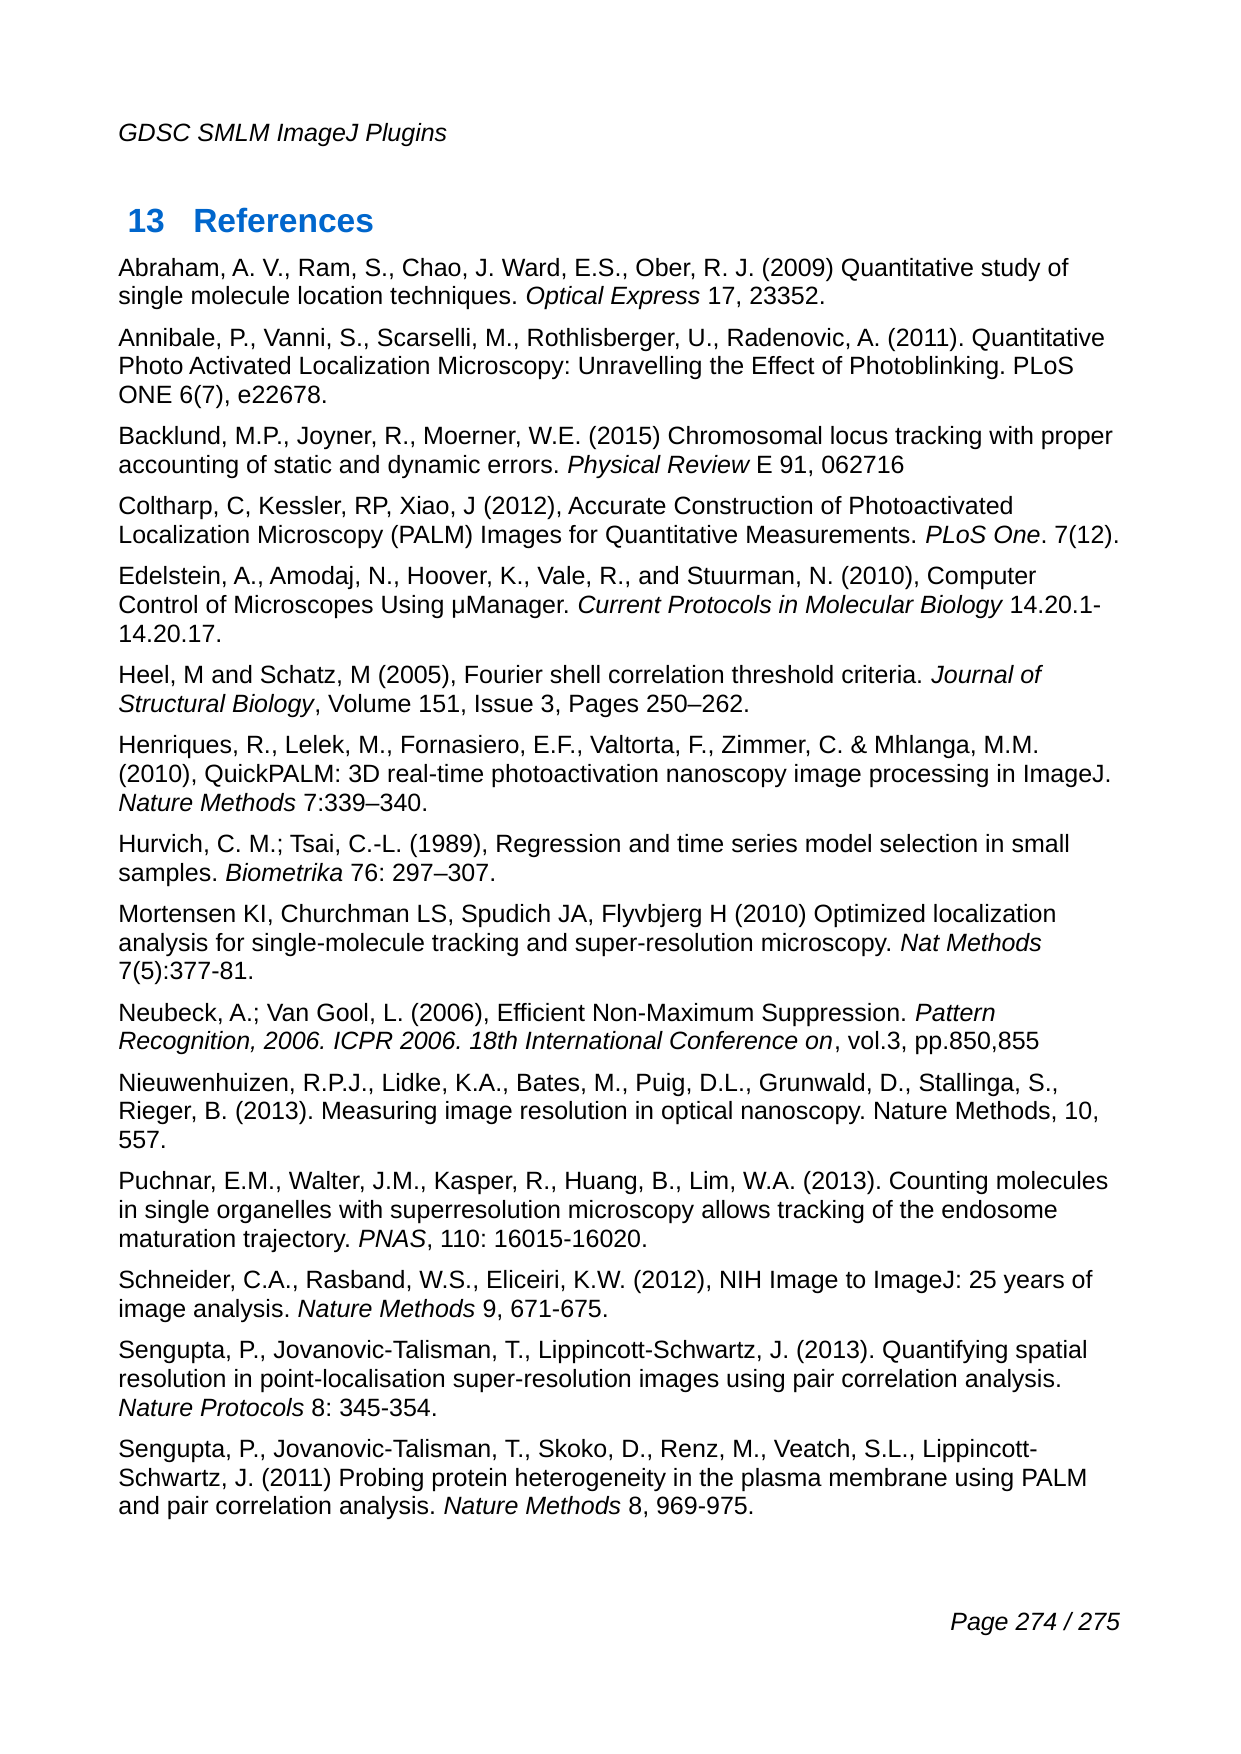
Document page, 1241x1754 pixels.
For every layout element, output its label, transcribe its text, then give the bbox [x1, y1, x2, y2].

text Henriques, R., Lelek, M., Fornasiero, E.F., Valtorta, F., Zimmer, C. & Mhlanga, M.M. (2010), QuickPALM: 3D real-time photoactivation nanoscopy image processing in ImageJ. Nature Methods 7:339–340. [118, 730, 1122, 816]
text Sengupta, P., Jovanovic-Talisman, T., Lippincott-Schwartz, J. (2013). Quantifying spatial resolution in point-localisation super-resolution images using pair correlation analysis. Nature Protocols 8: 345-354. [118, 1335, 1122, 1421]
text Nieuwenhuizen, R.P.J., Lidke, K.A., Bates, M., Puig, D.L., Grunwald, D., Stallinga, S., Rieger, B. (2013). Measuring image resolution in optical nanoscopy. Nature Methods, 10, 557. [118, 1067, 1122, 1154]
text Puchnar, E.M., Walter, J.M., Kasper, R., Huang, B., Lim, W.A. (2013). Counting molecules in single organelles with superresolution microscopy allows tracking of the endosome maturation trajectory. PNAS, 110: 16015-16020. [118, 1166, 1122, 1252]
text Backlund, M.P., Joyner, R., Moerner, W.E. (2015) Chromosomal locus tracking with proper accounting of static and dynamic errors. Physical Review E 91, 062716 [118, 421, 1122, 479]
text Annibale, P., Vanni, S., Scarselli, M., Rothlisberger, U., Radenovic, A. (2011). Quantitative Photo Activated Localization Microscopy: Unravelling the Effect of Photoblinking. PLoS ONE 6(7), e22678. [118, 322, 1122, 409]
text Coltharp, C, Kessler, RP, Xiao, J (2012), Accurate Construction of Photoactivated Localization Microscopy (PALM) Images for Quantitative Measurements. PLoS One. 7(12). [118, 491, 1122, 549]
text Heel, M and Schatz, M (2005), Fourier shell correlation threshold criteria. Journal of Structural Biology, Volume 151, Issue 3, Pages 250–262. [118, 660, 1122, 717]
text Abraham, A. V., Ram, S., Chao, J. Ward, E.S., Ober, R. J. (2009) Quantitative study of single molecule location techniques. Optical Express 17, 23352. [118, 252, 1122, 310]
text Neubeck, A.; Van Gool, L. (2006), Efficient Non-Maximum Suppression. Pattern Recognition, 2006. ICPR 2006. 18th International Conference on, vol.3, pp.850,855 [118, 997, 1122, 1055]
subtitle References [118, 201, 1122, 240]
text Schneider, C.A., Rasband, W.S., Eliceiri, K.W. (2012), NIH Image to ImageJ: 25 years of image analysis. Nature Methods 9, 671-675. [118, 1265, 1122, 1322]
text Hurvich, C. M.; Tsai, C.-L. (1989), Regression and time series model selection in small samples. Biometrika 76: 297–307. [118, 829, 1122, 886]
text Edelstein, A., Amodaj, N., Hoover, K., Vale, R., and Stuurman, N. (2010), Computer Control of Microscopes Using μManager. Current Protocols in Molecular Biology 14.20.1-14.20.17. [118, 561, 1122, 647]
text Sengupta, P., Jovanovic-Talisman, T., Skoko, D., Renz, M., Veatch, S.L., Lippincott-Schwartz, J. (2011) Probing protein heterogeneity in the plasma membrane using PALM and pair correlation analysis. Nature Methods 8, 969-975. [118, 1434, 1122, 1520]
text Mortensen KI, Churchman LS, Spudich JA, Flyvbjerg H (2010) Optimized localization analysis for single-molecule tracking and super-resolution microscopy. Nat Methods 7(5):377-81. [118, 899, 1122, 985]
